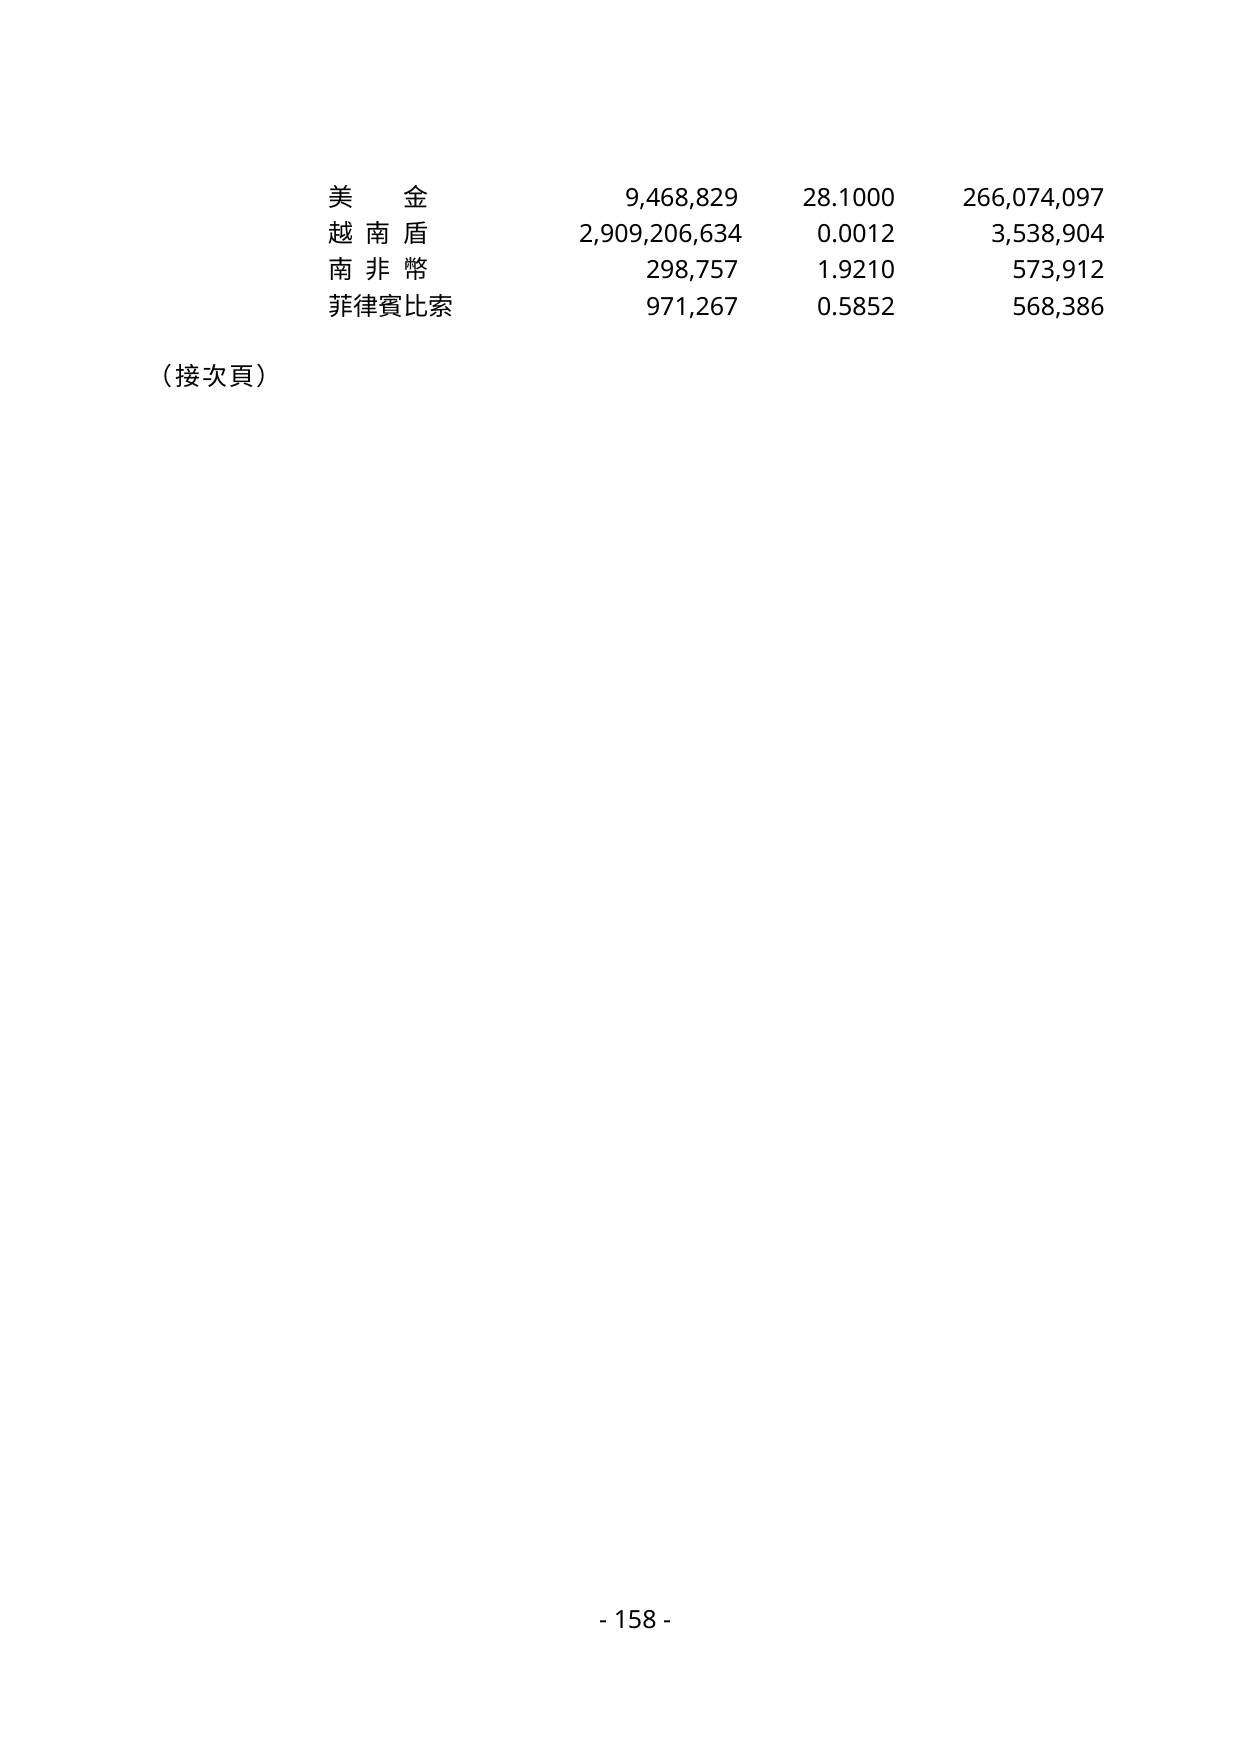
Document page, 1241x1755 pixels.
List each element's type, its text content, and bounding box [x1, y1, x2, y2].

table_cell 菲律賓比索 [325, 286, 543, 322]
table_cell 2,909,206,634 [561, 214, 756, 250]
table_cell 1.9210 [774, 250, 909, 286]
table_cell 越 南 盾 [325, 214, 543, 250]
table_cell [544, 214, 561, 250]
table_cell [544, 286, 561, 322]
table_cell 9,468,829 [561, 177, 756, 213]
table_cell [756, 177, 774, 213]
table_cell 南 非 幣 [325, 250, 543, 286]
table_cell [910, 177, 927, 213]
table_cell 568,386 [927, 286, 1122, 322]
table_cell 美 金 [325, 177, 543, 213]
table_cell 0.5852 [774, 286, 909, 322]
table_cell [756, 214, 774, 250]
table_cell 3,538,904 [927, 214, 1122, 250]
table_cell 28.1000 [774, 177, 909, 213]
table_cell [756, 286, 774, 322]
table_cell [910, 214, 927, 250]
table_cell 0.0012 [774, 214, 909, 250]
table_cell [544, 250, 561, 286]
table_cell 971,267 [561, 286, 756, 322]
text （接次頁） [148, 356, 1122, 392]
table_cell [910, 286, 927, 322]
table_cell 573,912 [927, 250, 1122, 286]
table_cell [544, 177, 561, 213]
table_cell 298,757 [561, 250, 756, 286]
table_cell 266,074,097 [927, 177, 1122, 213]
table_cell [756, 250, 774, 286]
table_cell [910, 250, 927, 286]
